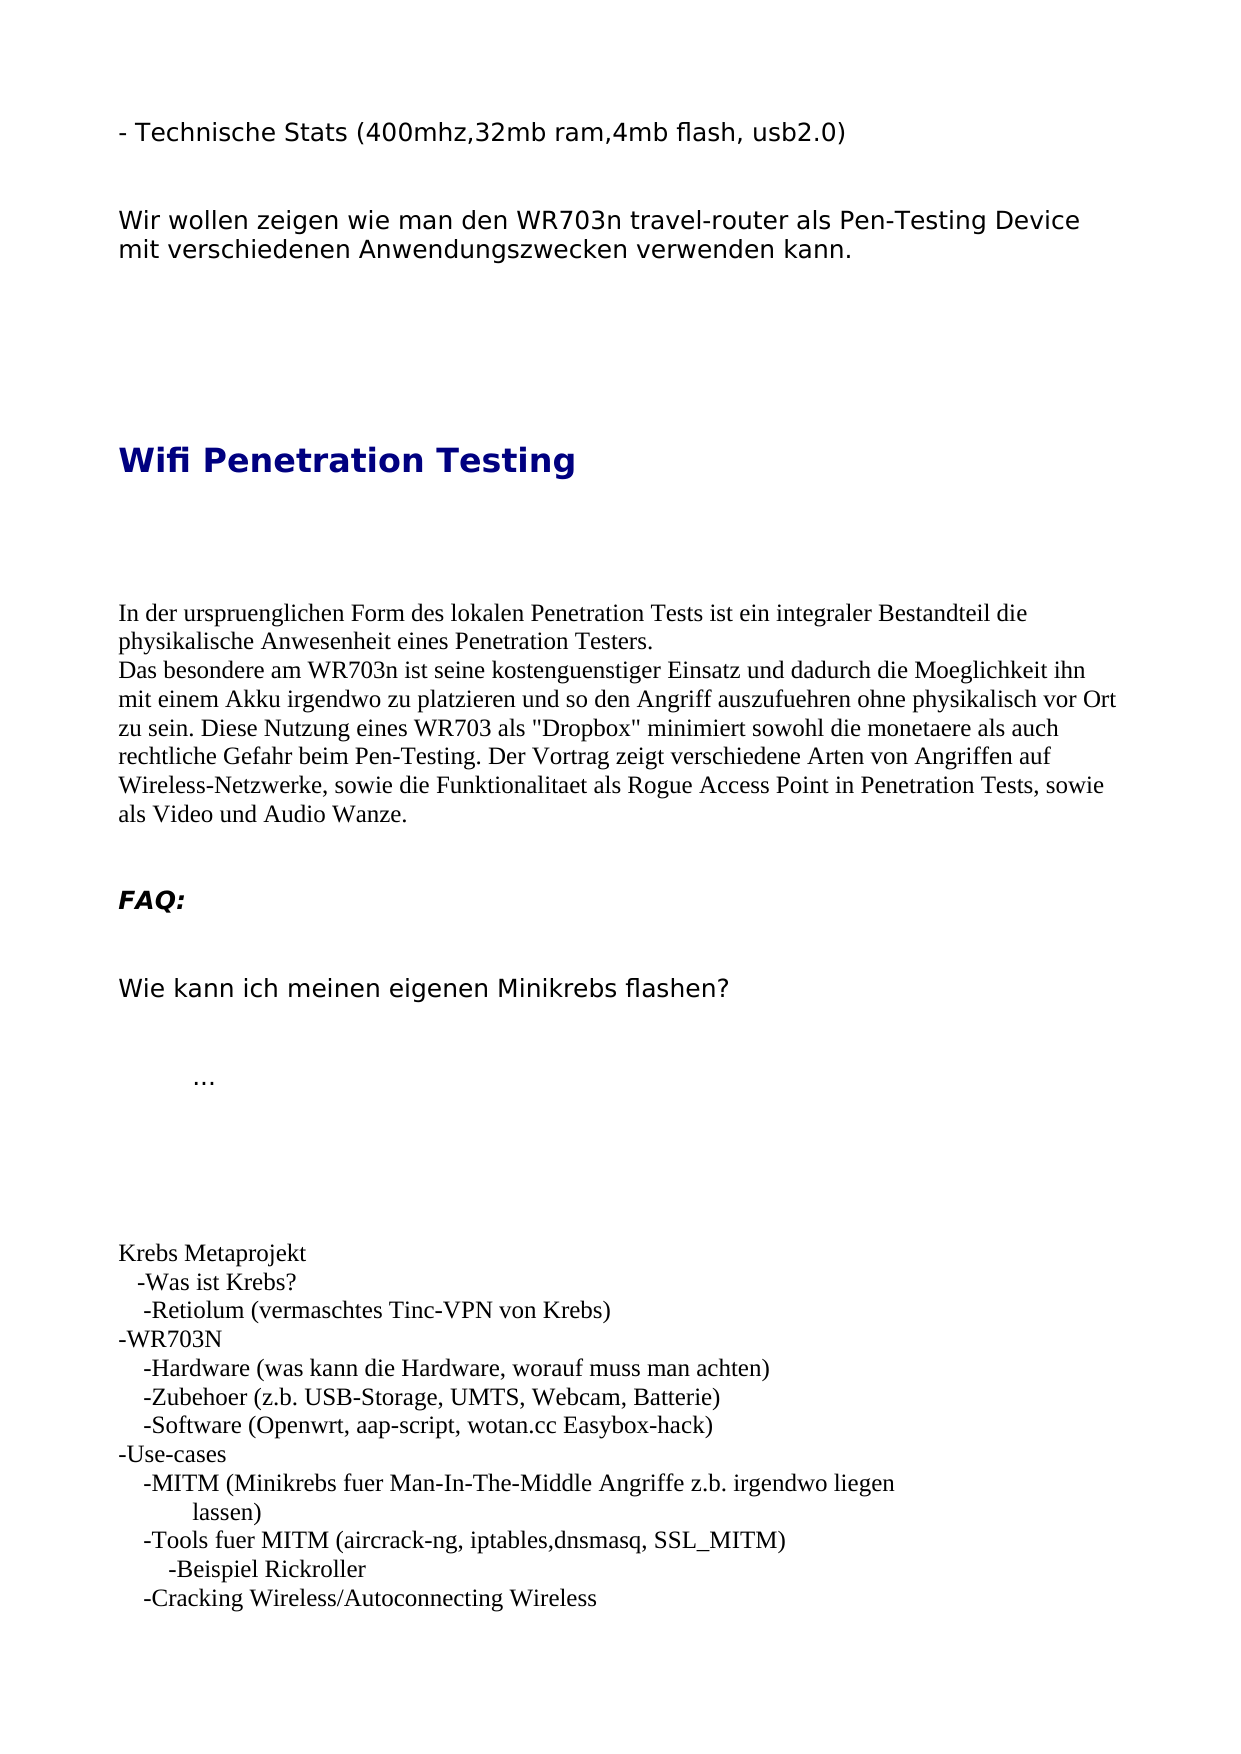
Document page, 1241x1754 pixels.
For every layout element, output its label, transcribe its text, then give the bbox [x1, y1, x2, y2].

text -WR703N [118, 1324, 1122, 1353]
text Wir wollen zeigen wie man den WR703n travel-router als Pen-Testing Device mit verschiedenen Anwendungszwecken verwenden kann. [118, 206, 1122, 264]
subtitle ﻿Wifi Penetration Testing [118, 441, 1122, 480]
text -Beispiel Rickroller [118, 1554, 1122, 1583]
text ﻿ [118, 1209, 1122, 1238]
text -Retiolum (vermaschtes Tinc-VPN von Krebs) [118, 1296, 1122, 1324]
text -Use-cases [118, 1439, 1122, 1468]
text FAQ: [118, 886, 1122, 915]
text -MITM (Minikrebs fuer Man-In-The-Middle Angriffe z.b. irgendwo liegen [118, 1468, 1122, 1497]
text Das besondere am WR703n ist seine kostenguenstiger Einsatz und dadurch die Moeglichkeit ihn mit einem Akku irgendwo zu platzieren und so den Angriff auszufuehren ohne physikalisch vor Ort zu sein. Diese Nutzung eines WR703 als "Dropbox" minimiert sowohl die monetaere als auch rechtliche Gefahr beim Pen-Testing. Der Vortrag zeigt verschiedene Arten von Angriffen auf Wireless-Netzwerke, sowie die Funktionalitaet als Rogue Access Point in Penetration Tests, sowie als Video und Audio Wanze. [118, 655, 1122, 828]
text Wie kann ich meinen eigenen Minikrebs flashen? [118, 974, 1122, 1003]
text -Hardware (was kann die Hardware, worauf muss man achten) [118, 1353, 1122, 1382]
text -Cracking Wireless/Autoconnecting Wireless [118, 1583, 1122, 1612]
text ... [118, 1062, 1122, 1091]
text ﻿ [118, 539, 1122, 568]
text -Software (Openwrt, aap-script, wotan.cc Easybox-hack) [118, 1411, 1122, 1439]
text -Tools fuer MITM (aircrack-ng, iptables,dnsmasq, SSL_MITM) [118, 1526, 1122, 1554]
text lassen) [118, 1497, 1122, 1526]
text Krebs Metaprojekt [118, 1238, 1122, 1267]
text - Technische Stats (400mhz,32mb ram,4mb flash, usb2.0) [118, 118, 1122, 147]
text In der urspruenglichen Form des lokalen Penetration Tests ist ein integraler Bestandteil die physikalische Anwesenheit eines Penetration Testers. [118, 598, 1122, 655]
text -Was ist Krebs? [118, 1267, 1122, 1296]
text -Zubehoer (z.b. USB-Storage, UMTS, Webcam, Batterie) [118, 1382, 1122, 1411]
